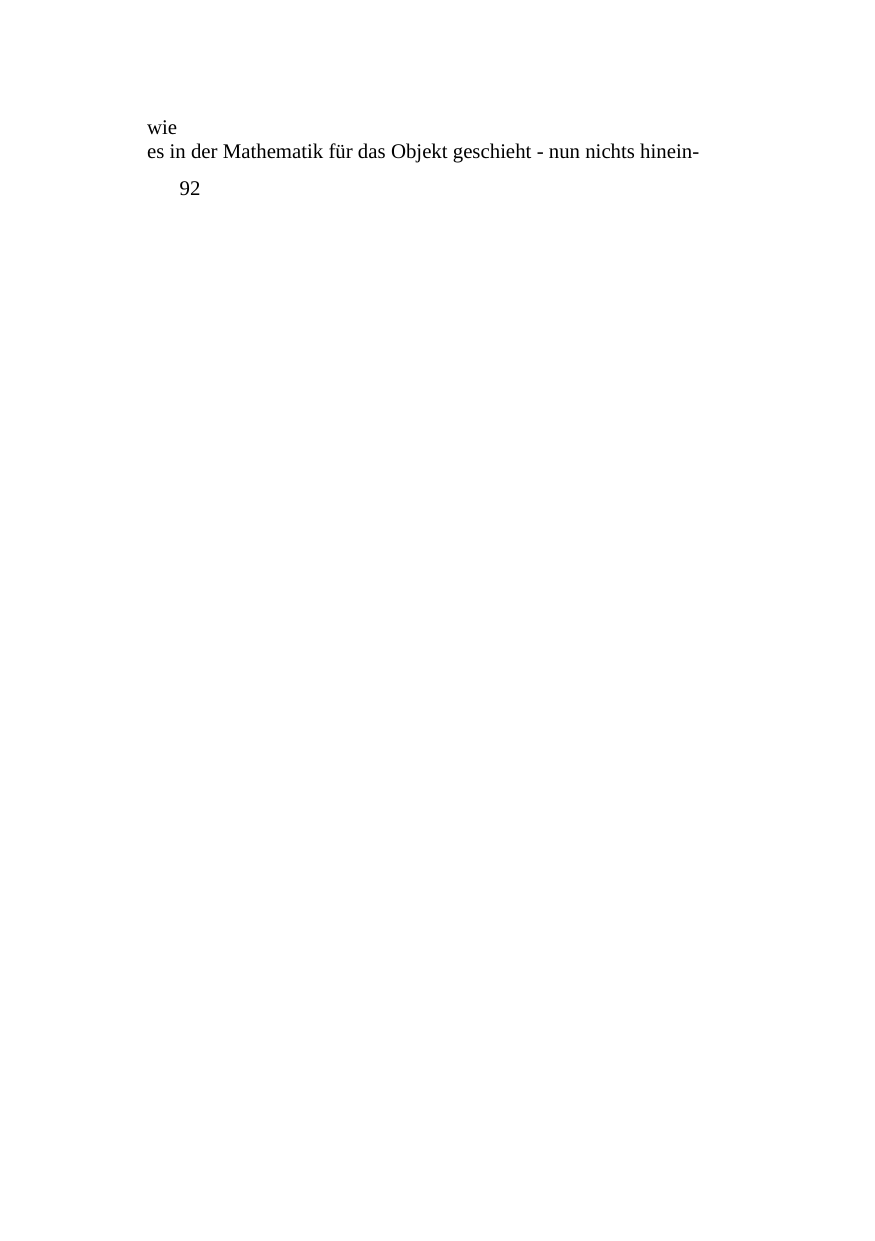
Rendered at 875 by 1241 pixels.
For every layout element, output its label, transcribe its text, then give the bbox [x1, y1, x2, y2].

text wie es in der Mathematik für das Objekt geschieht - nun nichts hinein- [147, 115, 732, 163]
text 92 [179, 176, 732, 200]
